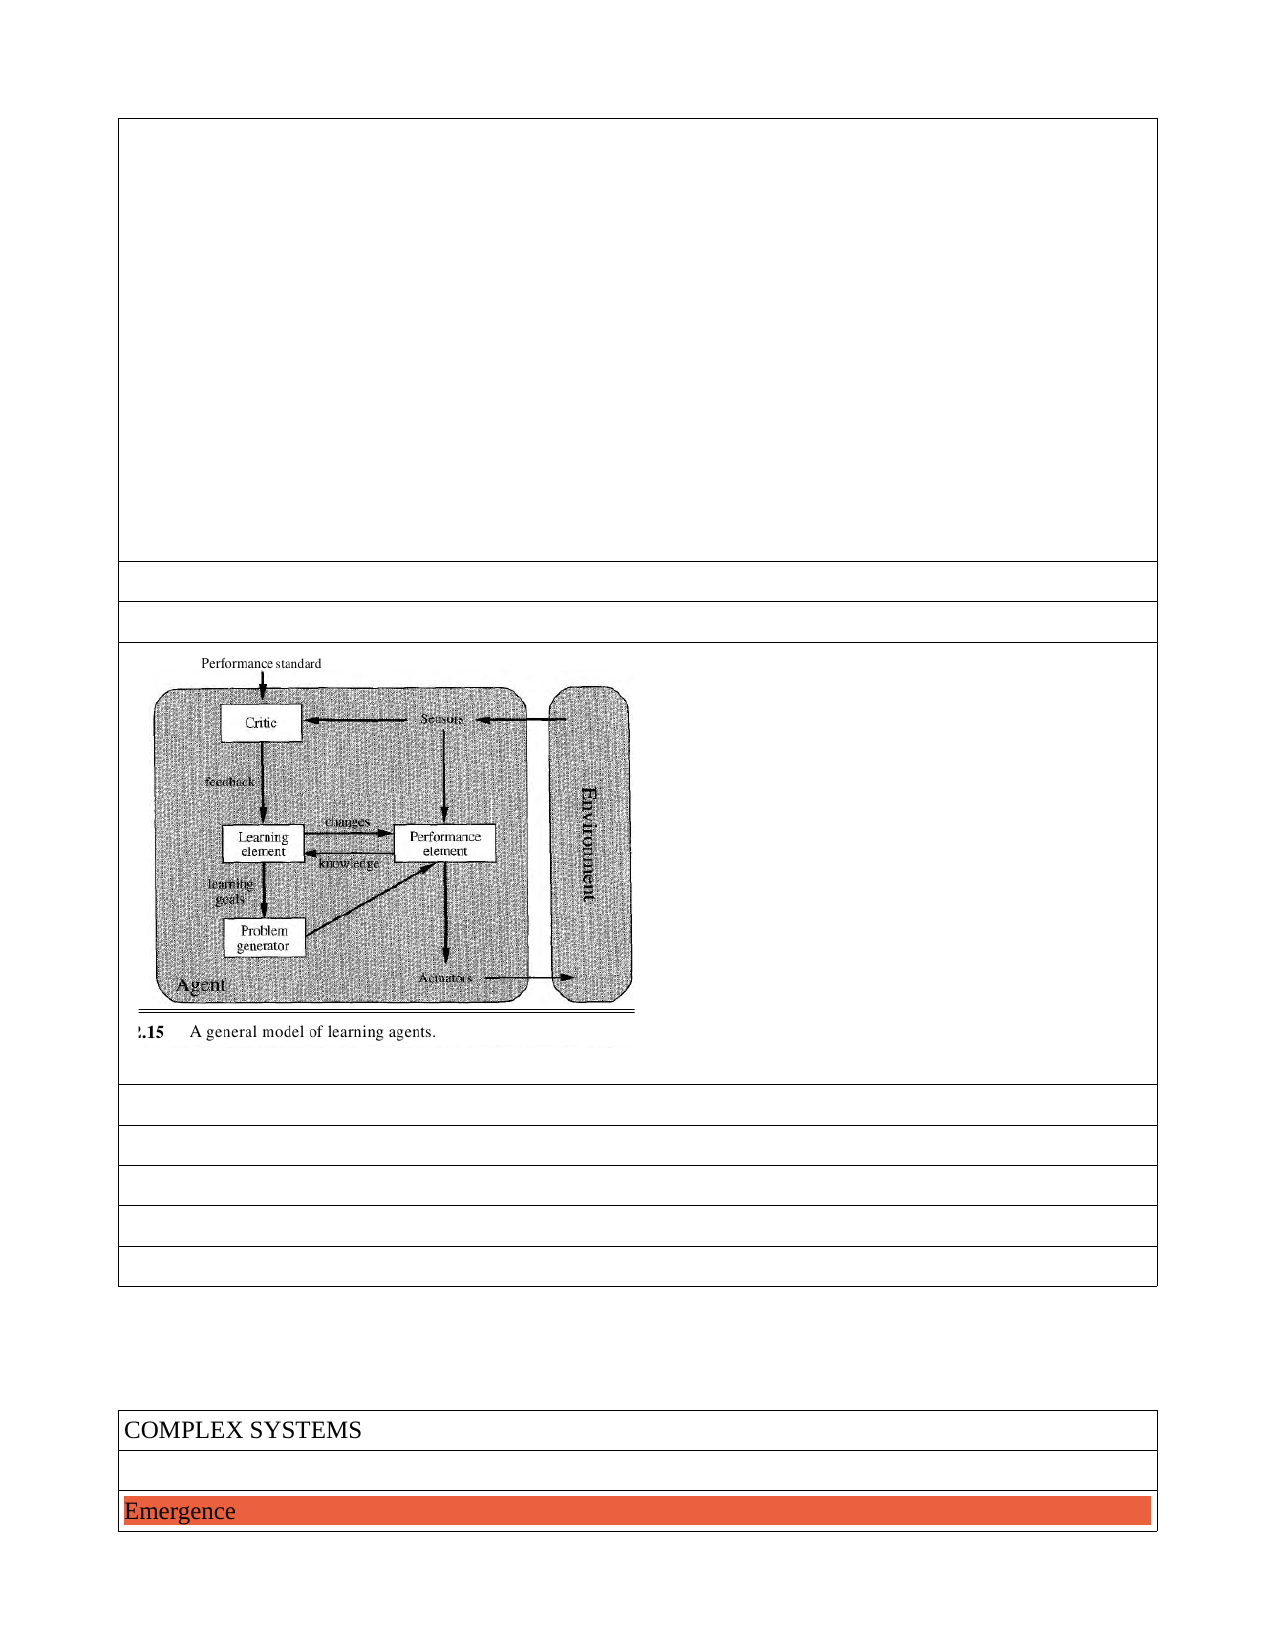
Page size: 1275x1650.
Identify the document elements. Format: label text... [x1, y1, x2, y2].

table_cell [119, 1126, 1157, 1165]
table_header COMPLEX SYSTEMS [119, 1411, 1157, 1450]
table_cell [119, 1247, 1157, 1286]
table_cell [119, 119, 1157, 561]
table_cell [119, 643, 1157, 1047]
table_cell [119, 602, 1157, 642]
picture [138, 650, 635, 1048]
table_cell Emergence [119, 1491, 1157, 1531]
table_cell [119, 1085, 1157, 1125]
table_cell [119, 1166, 1157, 1205]
table_cell [119, 1206, 1157, 1246]
table_cell [119, 1048, 1157, 1084]
table_cell [119, 1451, 1157, 1490]
table_cell [119, 562, 1157, 601]
